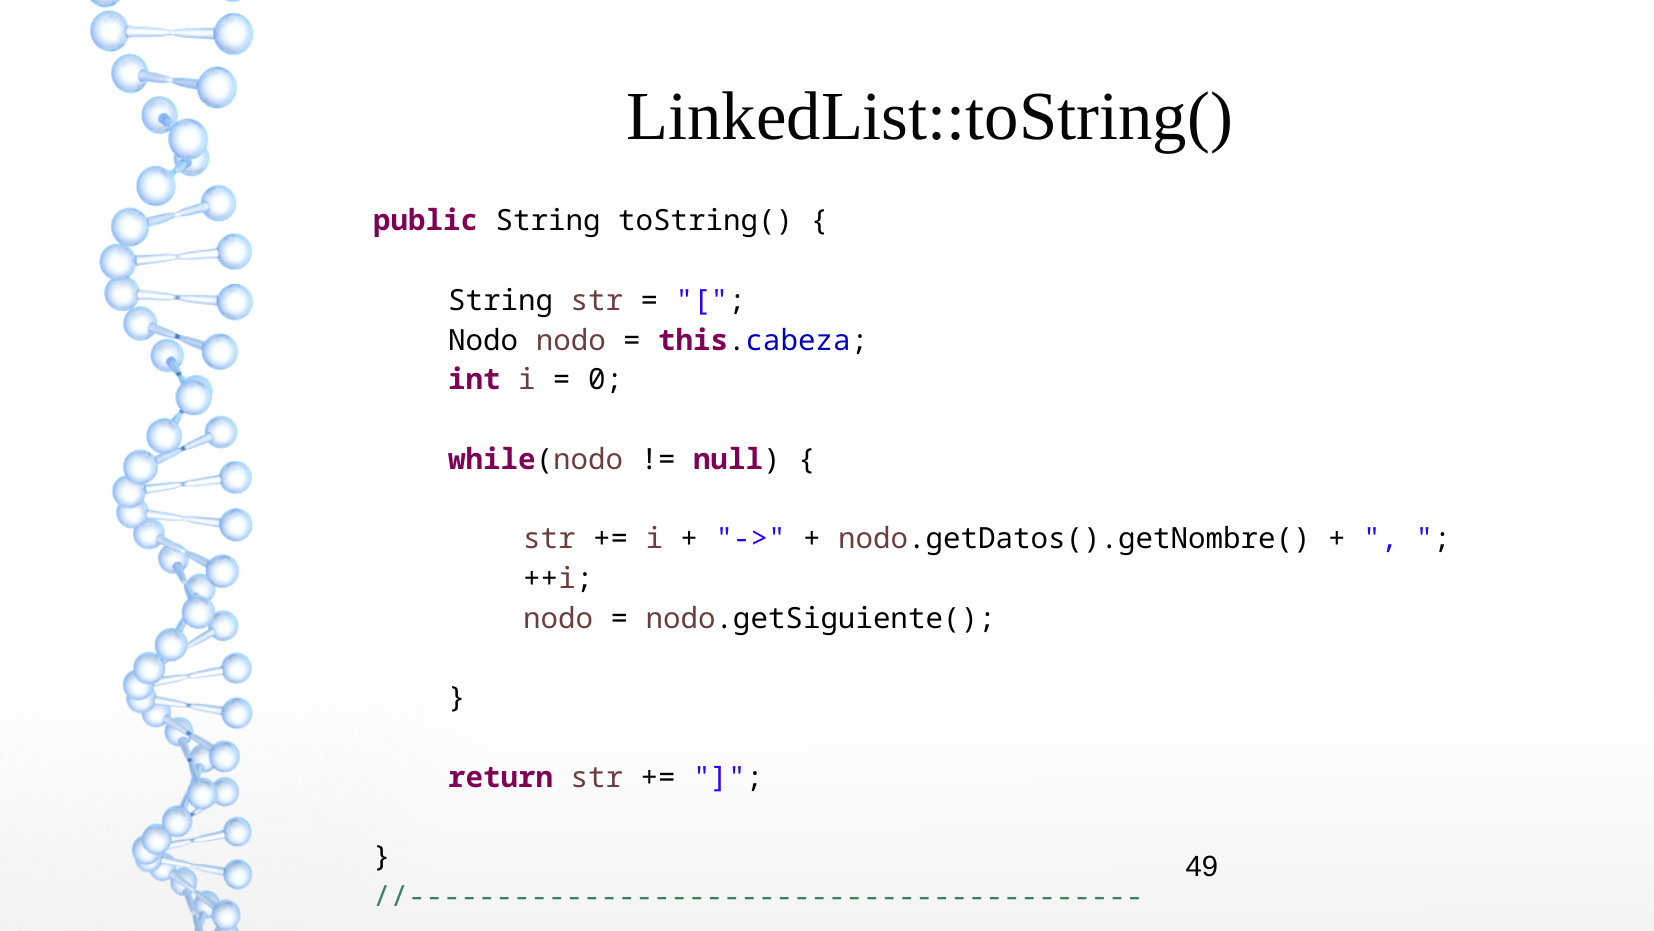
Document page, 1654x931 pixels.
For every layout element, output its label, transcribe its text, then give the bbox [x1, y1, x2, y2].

text_box [1185, 847, 1571, 912]
text_box public String toString() { String str = "["; Nodo nodo = this.cabeza; int i = 0; while(nodo != null) { str += i + "->" + nodo.getDatos().getNombre() + ", "; ++i; nodo = nodo.getSiguiente(); } return str += "]"; } //------------------------------------------ [283, 192, 1465, 824]
title LinkedList::toString() [265, 35, 1595, 189]
